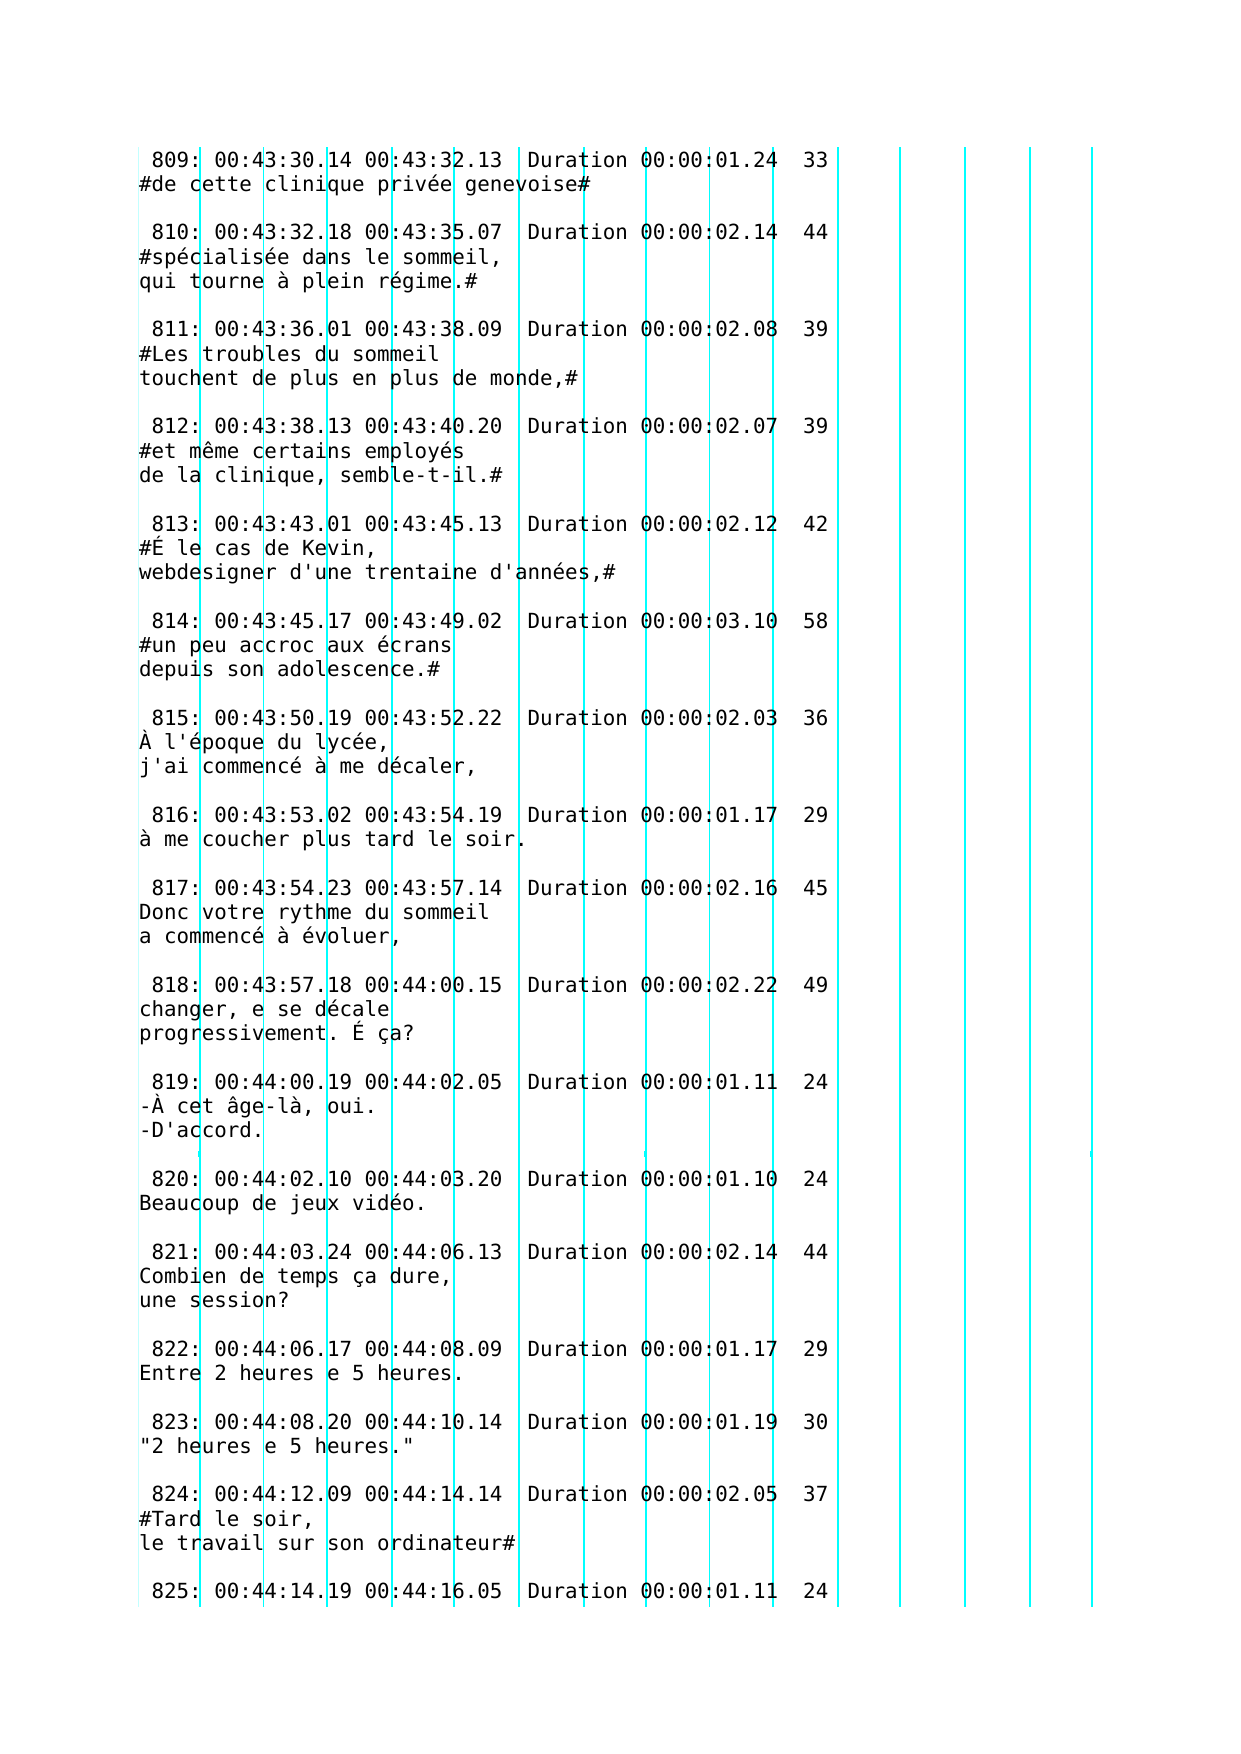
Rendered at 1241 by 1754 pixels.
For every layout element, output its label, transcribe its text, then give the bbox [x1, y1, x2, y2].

text à me coucher plus tard le soir. [139, 827, 1101, 851]
text 818: 00:43:57.18 00:44:00.15 Duration 00:00:02.22 49 [139, 973, 1101, 997]
picture [138, 147, 1102, 1607]
text Combien de temps ça dure, [139, 1264, 1101, 1288]
text "2 heures e 5 heures." [139, 1434, 1101, 1458]
text 813: 00:43:43.01 00:43:45.13 Duration 00:00:02.12 42 [139, 512, 1101, 536]
text Beaucoup de jeux vidéo. [139, 1191, 1101, 1216]
text 817: 00:43:54.23 00:43:57.14 Duration 00:00:02.16 45 [139, 876, 1101, 900]
text À l'époque du lycée, [139, 730, 1101, 754]
text -D'accord. [139, 1118, 1101, 1143]
text 820: 00:44:02.10 00:44:03.20 Duration 00:00:01.10 24 [139, 1167, 1101, 1191]
text Entre 2 heures e 5 heures. [139, 1361, 1101, 1385]
text 810: 00:43:32.18 00:43:35.07 Duration 00:00:02.14 44 [139, 220, 1101, 245]
text 819: 00:44:00.19 00:44:02.05 Duration 00:00:01.11 24 [139, 1070, 1101, 1094]
text webdesigner d'une trentaine d'années,# [139, 560, 1101, 584]
text #et même certains employés [139, 439, 1101, 463]
text 822: 00:44:06.17 00:44:08.09 Duration 00:00:01.17 29 [139, 1337, 1101, 1361]
text Donc votre rythme du sommeil [139, 900, 1101, 924]
text 816: 00:43:53.02 00:43:54.19 Duration 00:00:01.17 29 [139, 803, 1101, 827]
text 811: 00:43:36.01 00:43:38.09 Duration 00:00:02.08 39 [139, 317, 1101, 342]
text #Tard le soir, [139, 1507, 1101, 1531]
text 821: 00:44:03.24 00:44:06.13 Duration 00:00:02.14 44 [139, 1240, 1101, 1264]
text changer, e se décale [139, 997, 1101, 1021]
text -À cet âge-là, oui. [139, 1094, 1101, 1118]
text touchent de plus en plus de monde,# [139, 366, 1101, 390]
text 814: 00:43:45.17 00:43:49.02 Duration 00:00:03.10 58 [139, 609, 1101, 633]
text progressivement. É ça? [139, 1021, 1101, 1046]
text #un peu accroc aux écrans [139, 633, 1101, 657]
text 825: 00:44:14.19 00:44:16.05 Duration 00:00:01.11 24 [139, 1579, 1101, 1604]
text #spécialisée dans le sommeil, [139, 245, 1101, 269]
text 815: 00:43:50.19 00:43:52.22 Duration 00:00:02.03 36 [139, 706, 1101, 730]
text depuis son adolescence.# [139, 657, 1101, 682]
text 823: 00:44:08.20 00:44:10.14 Duration 00:00:01.19 30 [139, 1410, 1101, 1434]
text #Les troubles du sommeil [139, 342, 1101, 366]
text 809: 00:43:30.14 00:43:32.13 Duration 00:00:01.24 33 [139, 148, 1101, 172]
text de la clinique, semble-t-il.# [139, 463, 1101, 487]
text #de cette clinique privée genevoise# [139, 172, 1101, 196]
text j'ai commencé à me décaler, [139, 754, 1101, 779]
text qui tourne à plein régime.# [139, 269, 1101, 293]
text #É le cas de Kevin, [139, 536, 1101, 560]
text une session? [139, 1288, 1101, 1313]
text le travail sur son ordinateur# [139, 1531, 1101, 1555]
text a commencé à évoluer, [139, 924, 1101, 948]
text 824: 00:44:12.09 00:44:14.14 Duration 00:00:02.05 37 [139, 1482, 1101, 1507]
text 812: 00:43:38.13 00:43:40.20 Duration 00:00:02.07 39 [139, 414, 1101, 439]
